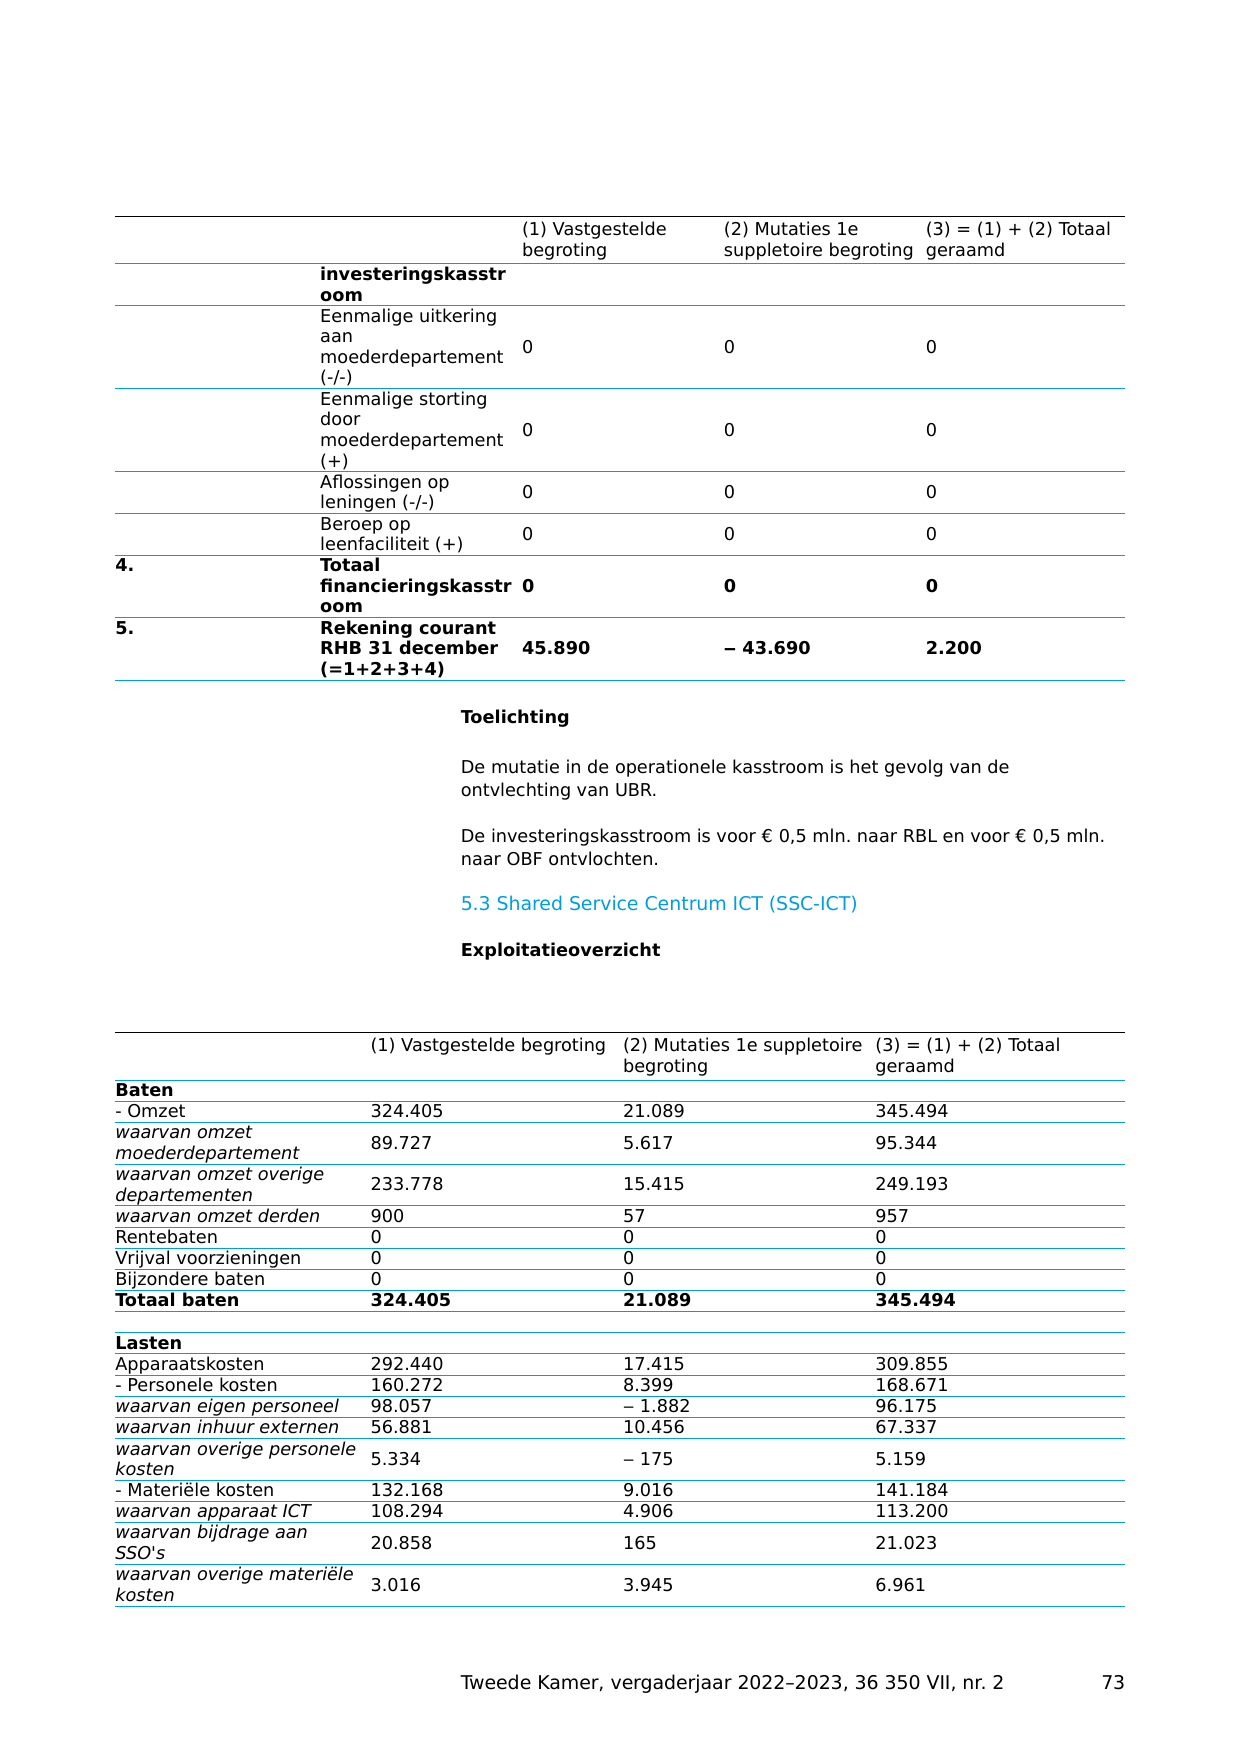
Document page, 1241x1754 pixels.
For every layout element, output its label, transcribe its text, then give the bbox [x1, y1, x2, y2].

table_cell 0 [721, 389, 923, 471]
table_cell 10.456 [620, 1418, 872, 1438]
table_cell 0 [923, 472, 1125, 513]
table_cell (1) Vastgestelde begroting [519, 217, 721, 263]
table_cell 0 [721, 306, 923, 388]
table_cell ‒ 175 [620, 1439, 872, 1480]
table_cell 8.399 [620, 1376, 872, 1396]
table_cell 0 [872, 1249, 1125, 1269]
table_cell 0 [620, 1270, 872, 1290]
table_cell 0 [519, 514, 721, 555]
table_cell 5.159 [872, 1439, 1125, 1480]
text Exploitatieoverzicht [461, 938, 1125, 961]
table_cell [620, 1312, 872, 1332]
table_cell 957 [872, 1206, 1125, 1226]
table_cell [368, 1081, 620, 1101]
table_cell 0 [721, 472, 923, 513]
table_cell 98.057 [368, 1397, 620, 1417]
table_cell waarvan bijdrage aan SSO's [115, 1523, 367, 1564]
table_cell 21.089 [620, 1102, 872, 1122]
table_cell [115, 389, 317, 471]
table_cell 96.175 [872, 1397, 1125, 1417]
table_cell 17.415 [620, 1354, 872, 1374]
table_cell [620, 1081, 872, 1101]
table_cell (3) = (1) + (2) Totaal geraamd [923, 217, 1125, 263]
text Toelichting [461, 705, 1125, 728]
table_cell Lasten [115, 1333, 367, 1353]
table_cell 5. [115, 618, 317, 679]
table_cell [923, 264, 1125, 305]
table_cell [721, 264, 923, 305]
table_cell 0 [519, 306, 721, 388]
table_cell 324.405 [368, 1291, 620, 1311]
table_cell ‒ 43.690 [721, 618, 923, 679]
table_cell [115, 514, 317, 555]
table_cell 233.778 [368, 1165, 620, 1205]
table_cell [872, 1333, 1125, 1353]
table_cell 56.881 [368, 1418, 620, 1438]
table_cell 3.016 [368, 1565, 620, 1606]
text De mutatie in de operationele kasstroom is het gevolg van de ontvlechting van UBR. [461, 755, 1125, 801]
table_cell 0 [519, 556, 721, 617]
table_cell waarvan overige materiële kosten [115, 1565, 367, 1606]
table_cell waarvan inhuur externen [115, 1418, 367, 1438]
table_cell [115, 264, 317, 305]
table_cell [872, 1081, 1125, 1101]
table_cell 160.272 [368, 1376, 620, 1396]
table_cell Totaal financieringskasstroom [317, 556, 519, 617]
table_cell 89.727 [368, 1123, 620, 1163]
table_cell 0 [620, 1249, 872, 1269]
table_cell waarvan eigen personeel [115, 1397, 367, 1417]
table_cell [368, 1312, 620, 1332]
table_cell [519, 264, 721, 305]
table_cell - Materiële kosten [115, 1481, 367, 1501]
table_cell waarvan apparaat ICT [115, 1502, 367, 1522]
table_cell 9.016 [620, 1481, 872, 1501]
table_cell [115, 1312, 367, 1332]
table_cell waarvan omzet moederdepartement [115, 1123, 367, 1163]
table_cell Bijzondere baten [115, 1270, 367, 1290]
table_cell 2.200 [923, 618, 1125, 679]
table_cell 141.184 [872, 1481, 1125, 1501]
table_cell 0 [620, 1228, 872, 1248]
table_cell 5.617 [620, 1123, 872, 1163]
table_cell 108.294 [368, 1502, 620, 1522]
table_cell 168.671 [872, 1376, 1125, 1396]
table_cell 0 [519, 389, 721, 471]
table_cell 21.023 [872, 1523, 1125, 1564]
table_cell investeringskasstroom [317, 264, 519, 305]
table_cell (2) Mutaties 1e suppletoire begroting [721, 217, 923, 263]
table_cell [115, 217, 317, 263]
table_cell 132.168 [368, 1481, 620, 1501]
text De investeringskasstroom is voor € 0,5 mln. naar RBL en voor € 0,5 mln. naar OBF ontvlochten. [461, 824, 1125, 869]
table_cell Vrijval voorzieningen [115, 1249, 367, 1269]
table_cell 0 [872, 1228, 1125, 1248]
table_cell [115, 472, 317, 513]
table_cell [115, 306, 317, 388]
table_cell - Omzet [115, 1102, 367, 1122]
table_cell Rekening courant RHB 31 december (=1+2+3+4) [317, 618, 519, 679]
table_cell 0 [721, 556, 923, 617]
table_cell 165 [620, 1523, 872, 1564]
table_cell 5.334 [368, 1439, 620, 1480]
table_cell Aflossingen op leningen (-/-) [317, 472, 519, 513]
table_cell - Personele kosten [115, 1376, 367, 1396]
table_cell Apparaatskosten [115, 1354, 367, 1374]
table_cell waarvan omzet overige departementen [115, 1165, 367, 1205]
table_header Tabel 33 Kasstroomoverzicht RODI (Eerste suppletoire begroting) (bedragen x € 1.000) [115, 191, 1125, 216]
table_cell Eenmalige uitkering aan moederdepartement (-/-) [317, 306, 519, 388]
table_cell waarvan omzet derden [115, 1206, 367, 1226]
table_cell 345.494 [872, 1291, 1125, 1311]
table_cell (3) = (1) + (2) Totaal geraamd [872, 1033, 1125, 1079]
table_cell 0 [923, 514, 1125, 555]
table_cell 0 [519, 472, 721, 513]
table_cell Eenmalige storting door moederdepartement (+) [317, 389, 519, 471]
table_cell 0 [368, 1228, 620, 1248]
table_cell 900 [368, 1206, 620, 1226]
table_cell Beroep op leenfaciliteit (+) [317, 514, 519, 555]
table_cell 0 [923, 306, 1125, 388]
table_cell 67.337 [872, 1418, 1125, 1438]
table_cell 249.193 [872, 1165, 1125, 1205]
table_cell 20.858 [368, 1523, 620, 1564]
table_cell 6.961 [872, 1565, 1125, 1606]
table_cell 0 [872, 1270, 1125, 1290]
table_cell 57 [620, 1206, 872, 1226]
table_cell 3.945 [620, 1565, 872, 1606]
table_cell [115, 1033, 367, 1079]
table_cell [368, 1333, 620, 1353]
table_cell Baten [115, 1081, 367, 1101]
table_cell ‒ 1.882 [620, 1397, 872, 1417]
table_header Tabel 34 Exploitatieoverzicht Baten-lastenagentschap SSC-ICT (Eerste suppletoire begroting) (bedragen x € 1.000) [115, 984, 1125, 1032]
table_cell 324.405 [368, 1102, 620, 1122]
table_cell 345.494 [872, 1102, 1125, 1122]
table_cell 95.344 [872, 1123, 1125, 1163]
table_cell 15.415 [620, 1165, 872, 1205]
table_cell 21.089 [620, 1291, 872, 1311]
table_cell 0 [721, 514, 923, 555]
table_cell 0 [923, 556, 1125, 617]
table_cell 113.200 [872, 1502, 1125, 1522]
table_cell waarvan overige personele kosten [115, 1439, 367, 1480]
title 5.3 Shared Service Centrum ICT (SSC-ICT) [461, 892, 1125, 914]
table_cell [620, 1333, 872, 1353]
table_cell 45.890 [519, 618, 721, 679]
table_cell [872, 1312, 1125, 1332]
table_cell Rentebaten [115, 1228, 367, 1248]
table_cell 309.855 [872, 1354, 1125, 1374]
table_cell 0 [368, 1249, 620, 1269]
table_cell (2) Mutaties 1e suppletoire begroting [620, 1033, 872, 1079]
table_cell 0 [368, 1270, 620, 1290]
table_cell 4.906 [620, 1502, 872, 1522]
table_cell 292.440 [368, 1354, 620, 1374]
table_cell (1) Vastgestelde begroting [368, 1033, 620, 1079]
table_cell [317, 217, 519, 263]
table_cell Totaal baten [115, 1291, 367, 1311]
table_cell 0 [923, 389, 1125, 471]
table_cell 4. [115, 556, 317, 617]
